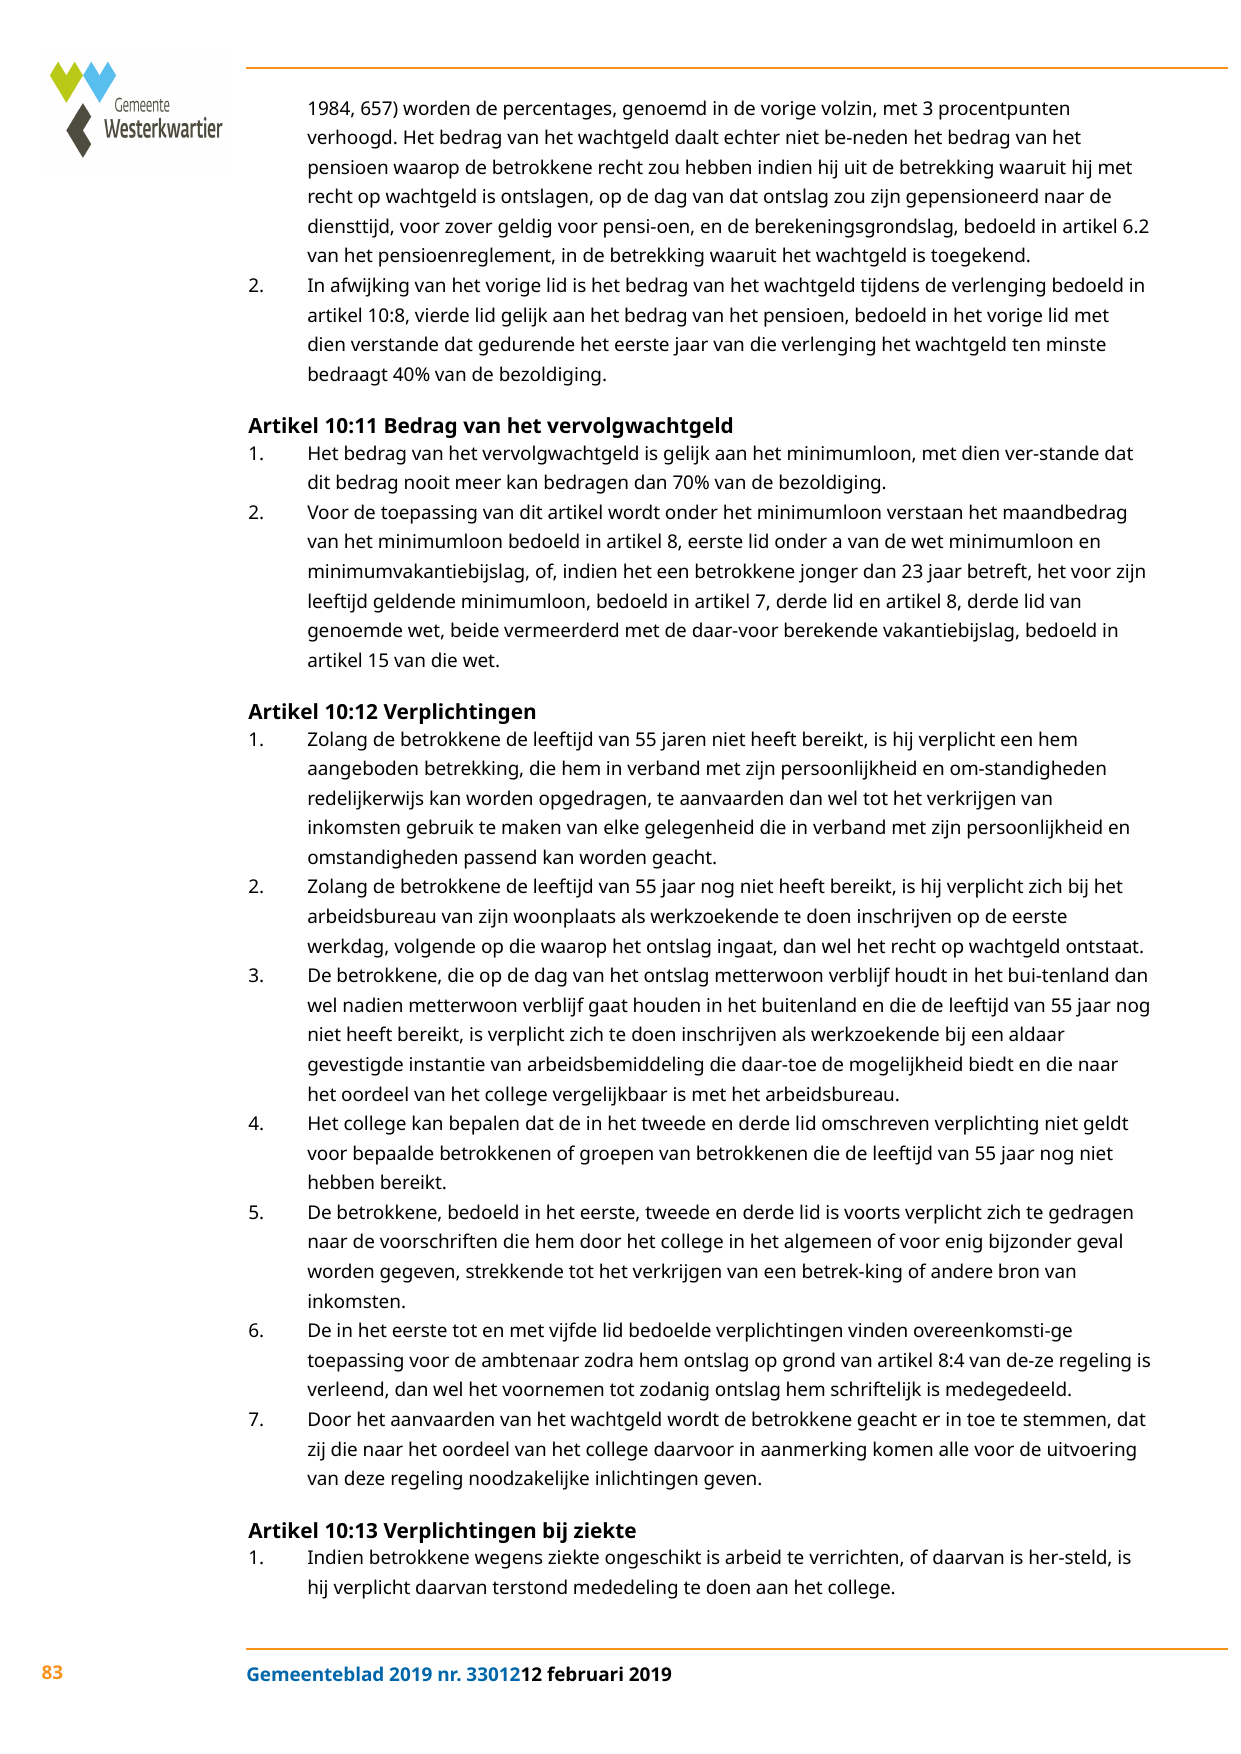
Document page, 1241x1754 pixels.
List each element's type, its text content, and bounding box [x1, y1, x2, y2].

list In afwijking van het vorige lid is het bedrag van het wachtgeld tijdens de verlenging bedoeld in artikel 10:8, vierde lid gelijk aan het bedrag van het pensioen, bedoeld in het vorige lid met dien verstande dat gedurende het eerste jaar van die verlenging het wachtgeld ten minste bedraagt 40% van de bezoldiging. [248, 272, 1152, 387]
text Artikel 10:13 Verplichtingen bij ziekte [248, 1516, 1152, 1544]
list De betrokkene, die op de dag van het ontslag metterwoon verblijf houdt in het bui-tenland dan wel nadien metterwoon verblijf gaat houden in het buitenland en die de leeftijd van 55 jaar nog niet heeft bereikt, is verplicht zich te doen inschrijven als werkzoekende bij een aldaar gevestigde instantie van arbeidsbemiddeling die daar-toe de mogelijkheid biedt en die naar het oordeel van het college vergelijkbaar is met het arbeidsbureau. [248, 962, 1152, 1107]
list Zolang de betrokkene de leeftijd van 55 jaren niet heeft bereikt, is hij verplicht een hem aangeboden betrekking, die hem in verband met zijn persoonlijkheid en om-standigheden redelijkerwijs kan worden opgedragen, te aanvaarden dan wel tot het verkrijgen van inkomsten gebruik te maken van elke gelegenheid die in verband met zijn persoonlijkheid en omstandigheden passend kan worden geacht. [248, 726, 1152, 870]
list Zolang de betrokkene de leeftijd van 55 jaar nog niet heeft bereikt, is hij verplicht zich bij het arbeidsbureau van zijn woonplaats als werkzoekende te doen inschrijven op de eerste werkdag, volgende op die waarop het ontslag ingaat, dan wel het recht op wachtgeld ontstaat. [248, 874, 1152, 959]
list Voor de toepassing van dit artikel wordt onder het minimumloon verstaan het maandbedrag van het minimumloon bedoeld in artikel 8, eerste lid onder a van de wet minimumloon en minimumvakantiebijslag, of, indien het een betrokkene jonger dan 23 jaar betreft, het voor zijn leeftijd geldende minimumloon, bedoeld in artikel 7, derde lid en artikel 8, derde lid van genoemde wet, beide vermeerderd met de daar-voor berekende vakantiebijslag, bedoeld in artikel 15 van die wet. [248, 499, 1152, 673]
list De betrokkene, bedoeld in het eerste, tweede en derde lid is voorts verplicht zich te gedragen naar de voorschriften die hem door het college in het algemeen of voor enig bijzonder geval worden gegeven, strekkende tot het verkrijgen van een betrek-king of andere bron van inkomsten. [248, 1199, 1152, 1314]
list De in het eerste tot en met vijfde lid bedoelde verplichtingen vinden overeenkomsti-ge toepassing voor de ambtenaar zodra hem ontslag op grond van artikel 8:4 van de-ze regeling is verleend, dan wel het voornemen tot zodanig ontslag hem schriftelijk is medegedeeld. [248, 1317, 1152, 1402]
list Het college kan bepalen dat de in het tweede en derde lid omschreven verplichting niet geldt voor bepaalde betrokkenen of groepen van betrokkenen die de leeftijd van 55 jaar nog niet hebben bereikt. [248, 1110, 1152, 1195]
text Artikel 10:11 Bedrag van het vervolgwachtgeld [248, 411, 1152, 440]
list Indien betrokkene wegens ziekte ongeschikt is arbeid te verrichten, of daarvan is her-steld, is hij verplicht daarvan terstond mededeling te doen aan het college. [248, 1544, 1152, 1599]
text Artikel 10:12 Verplichtingen [248, 697, 1152, 726]
picture [41, 47, 231, 172]
list Het bedrag van het vervolgwachtgeld is gelijk aan het minimumloon, met dien ver-stande dat dit bedrag nooit meer kan bedragen dan 70% van de bezoldiging. [248, 440, 1152, 495]
list 1984, 657) worden de percentages, genoemd in de vorige volzin, met 3 procentpunten verhoogd. Het bedrag van het wachtgeld daalt echter niet be-neden het bedrag van het pensioen waarop de betrokkene recht zou hebben indien hij uit de betrekking waaruit hij met recht op wachtgeld is ontslagen, op de dag van dat ontslag zou zijn gepensioneerd naar de diensttijd, voor zover geldig voor pensi-oen, en de berekeningsgrondslag, bedoeld in artikel 6.2 van het pensioenreglement, in de betrekking waaruit het wachtgeld is toegekend. [248, 95, 1152, 268]
list Door het aanvaarden van het wachtgeld wordt de betrokkene geacht er in toe te stemmen, dat zij die naar het oordeel van het college daarvoor in aanmerking komen alle voor de uitvoering van deze regeling noodzakelijke inlichtingen geven. [248, 1406, 1152, 1491]
